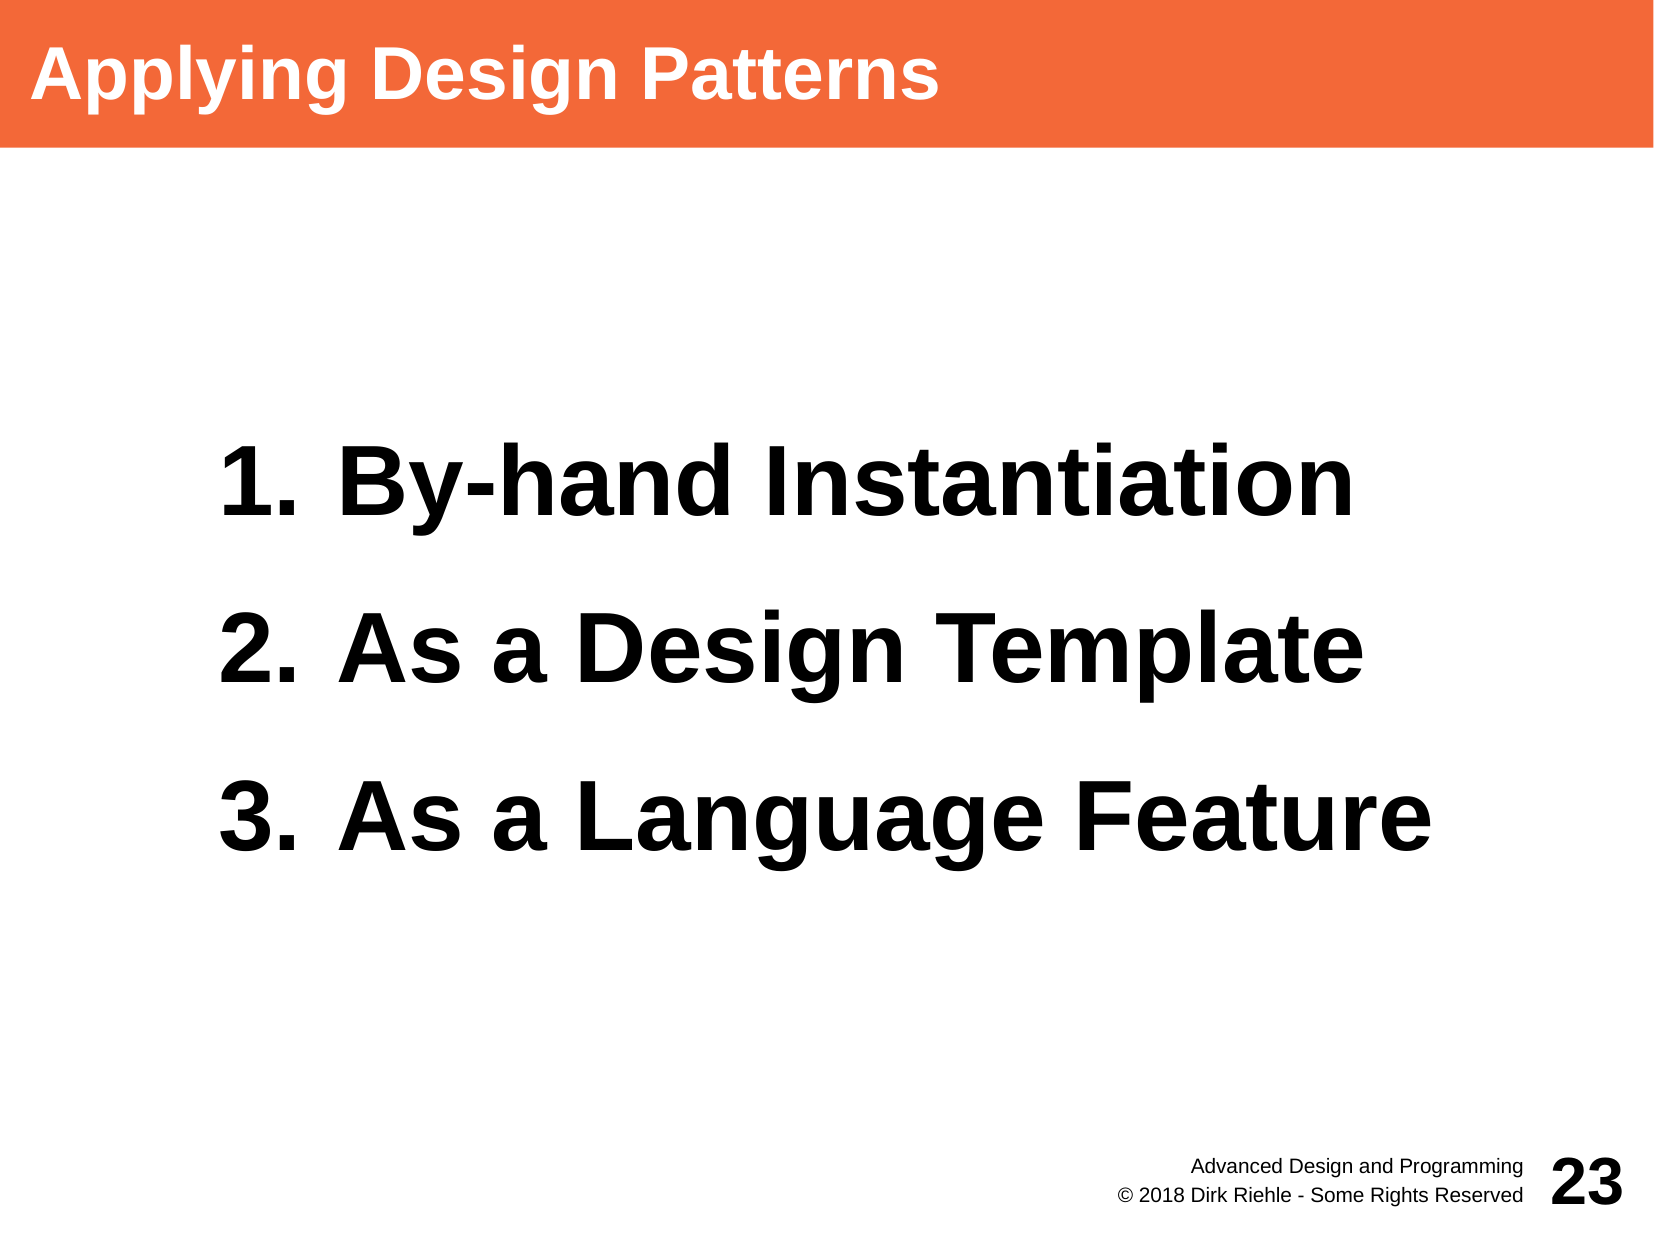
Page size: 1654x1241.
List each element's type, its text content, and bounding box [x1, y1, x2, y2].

title Applying Design Patterns [0, 0, 1654, 148]
subtitle By-hand Instantiation As a Design Template As a Language Feature [29, 177, 1625, 1063]
